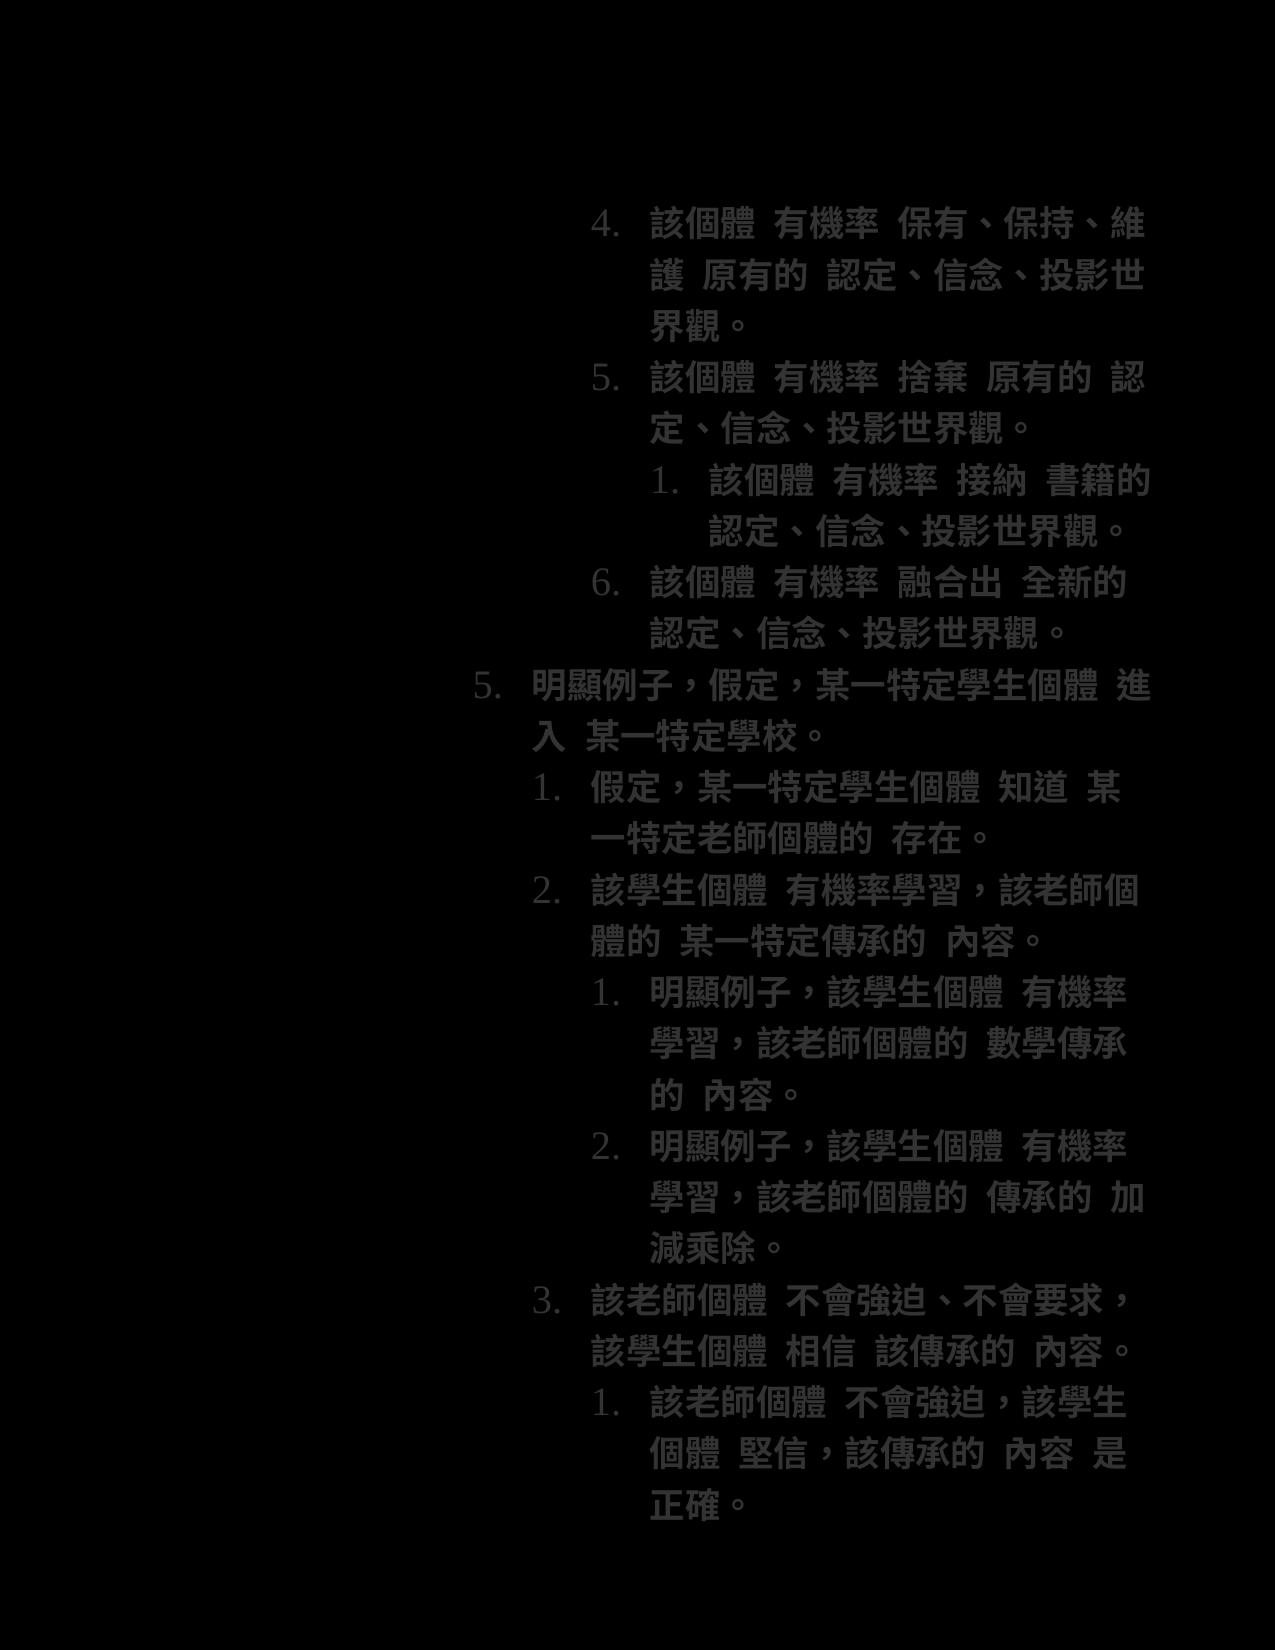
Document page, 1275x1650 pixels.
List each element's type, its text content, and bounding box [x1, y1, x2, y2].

list 該個體 有機率 融合出 全新的 認定、信念、投影世界觀。 [591, 554, 1157, 657]
list 該個體 有機率 接納 書籍的 認定、信念、投影世界觀。 [649, 452, 1157, 554]
list 該學生個體 有機率學習，該老師個體的 某一特定傳承的 內容。 [532, 862, 1157, 964]
list 明顯例子，該學生個體 有機率學習，該老師個體的 傳承的 加減乘除。 [591, 1118, 1157, 1272]
list 該老師個體 不會強迫、不會要求，該學生個體 相信 該傳承的 內容。 [532, 1272, 1157, 1374]
list 明顯例子，假定，某一特定學生個體 進入 某一特定學校。 [472, 657, 1157, 759]
list 假定，某一特定學生個體 知道 某一特定老師個體的 存在。 [532, 759, 1157, 862]
list 該老師個體 不會強迫，該學生個體 堅信，該傳承的 內容 是 正確。 [591, 1374, 1157, 1528]
list 該個體 有機率 保有、保持、維護 原有的 認定、信念、投影世界觀。 [591, 196, 1157, 349]
list 明顯例子，該學生個體 有機率學習，該老師個體的 數學傳承的 內容。 [591, 964, 1157, 1118]
list 該個體 有機率 捨棄 原有的 認定、信念、投影世界觀。 [591, 349, 1157, 452]
